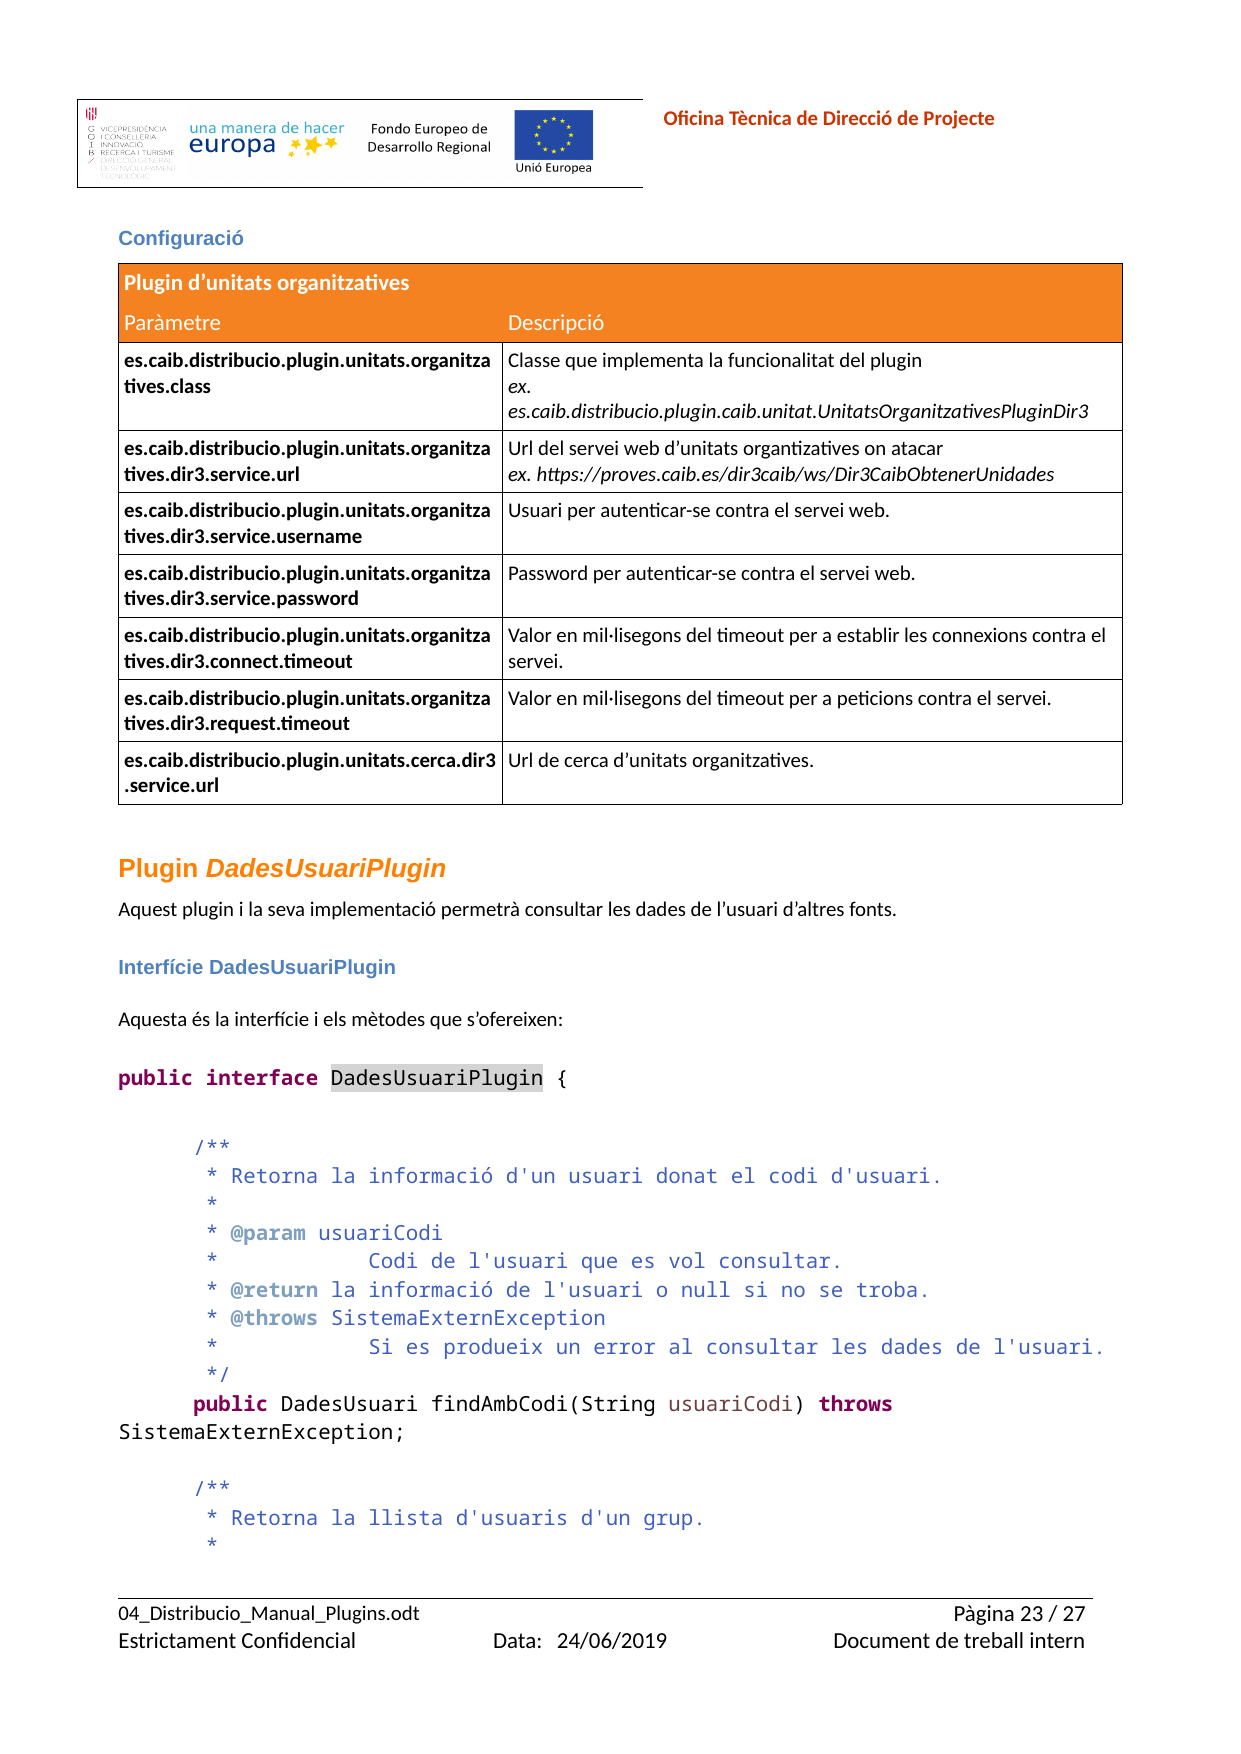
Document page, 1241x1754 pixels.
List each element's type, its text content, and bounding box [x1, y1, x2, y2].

table_cell Url del servei web d’unitats organtizatives on atacar ex. https://proves.caib.es/dir3caib/ws/Dir3CaibObtenerUnidades [503, 431, 1122, 492]
subtitle Plugin DadesUsuariPlugin [118, 853, 1122, 883]
subtitle Aquesta és la interfície i els mètodes que s’ofereixen: [118, 1006, 1122, 1031]
text */ [118, 1360, 1122, 1389]
text * @return la informació de l'usuari o null si no se troba. [118, 1275, 1122, 1303]
table_cell es.caib.distribucio.plugin.unitats.organitzatives.dir3.connect.timeout [119, 618, 502, 679]
text * [118, 1531, 1122, 1559]
table_cell Valor en mil·lisegons del timeout per a peticions contra el servei. [503, 680, 1122, 741]
text * Codi de l'usuari que es vol consultar. [118, 1247, 1122, 1275]
table_cell es.caib.distribucio.plugin.unitats.organitzatives.dir3.request.timeout [119, 680, 502, 741]
table_cell Paràmetre [119, 302, 502, 342]
text * @param usuariCodi [118, 1218, 1122, 1247]
table_header Plugin d’unitats organitzatives [119, 264, 1122, 302]
picture [187, 105, 599, 181]
table_cell Password per autenticar-se contra el servei web. [503, 555, 1122, 617]
text * [118, 1190, 1122, 1218]
table_cell es.caib.distribucio.plugin.unitats.organitzatives.dir3.service.url [119, 431, 502, 492]
text * @throws SistemaExternException [118, 1303, 1122, 1332]
text /** [118, 1133, 1122, 1161]
table_cell Usuari per autenticar-se contra el servei web. [503, 493, 1122, 554]
table_cell Descripció [502, 302, 1122, 342]
text * Retorna la informació d'un usuari donat el codi d'usuari. [118, 1161, 1122, 1190]
text * Si es produeix un error al consultar les dades de l'usuari. [118, 1332, 1122, 1360]
table_cell Url de cerca d’unitats organitzatives. [503, 742, 1122, 804]
text * Retorna la llista d'usuaris d'un grup. [118, 1503, 1122, 1531]
subtitle public interface DadesUsuariPlugin { [118, 1063, 1122, 1092]
table_cell Valor en mil·lisegons del timeout per a establir les connexions contra el servei. [503, 618, 1122, 679]
picture [82, 105, 181, 181]
text Aquest plugin i la seva implementació permetrà consultar les dades de l’usuari d’altres fonts. [118, 896, 1122, 921]
text public DadesUsuari findAmbCodi(String usuariCodi) throws SistemaExternException; [118, 1389, 1122, 1446]
table_cell es.caib.distribucio.plugin.unitats.organitzatives.dir3.service.password [119, 555, 502, 617]
table_cell es.caib.distribucio.plugin.unitats.organitzatives.class [119, 343, 502, 429]
subtitle Interfície DadesUsuariPlugin [118, 956, 1122, 979]
table_cell es.caib.distribucio.plugin.unitats.cerca.dir3.service.url [119, 742, 502, 804]
table_cell es.caib.distribucio.plugin.unitats.organitzatives.dir3.service.username [119, 493, 502, 554]
text /** [118, 1474, 1122, 1503]
table_cell Classe que implementa la funcionalitat del plugin ex. es.caib.distribucio.plugin.caib.unitat.UnitatsOrganitzativesPluginDir3 [503, 343, 1122, 429]
subtitle Configuració [118, 227, 1122, 250]
